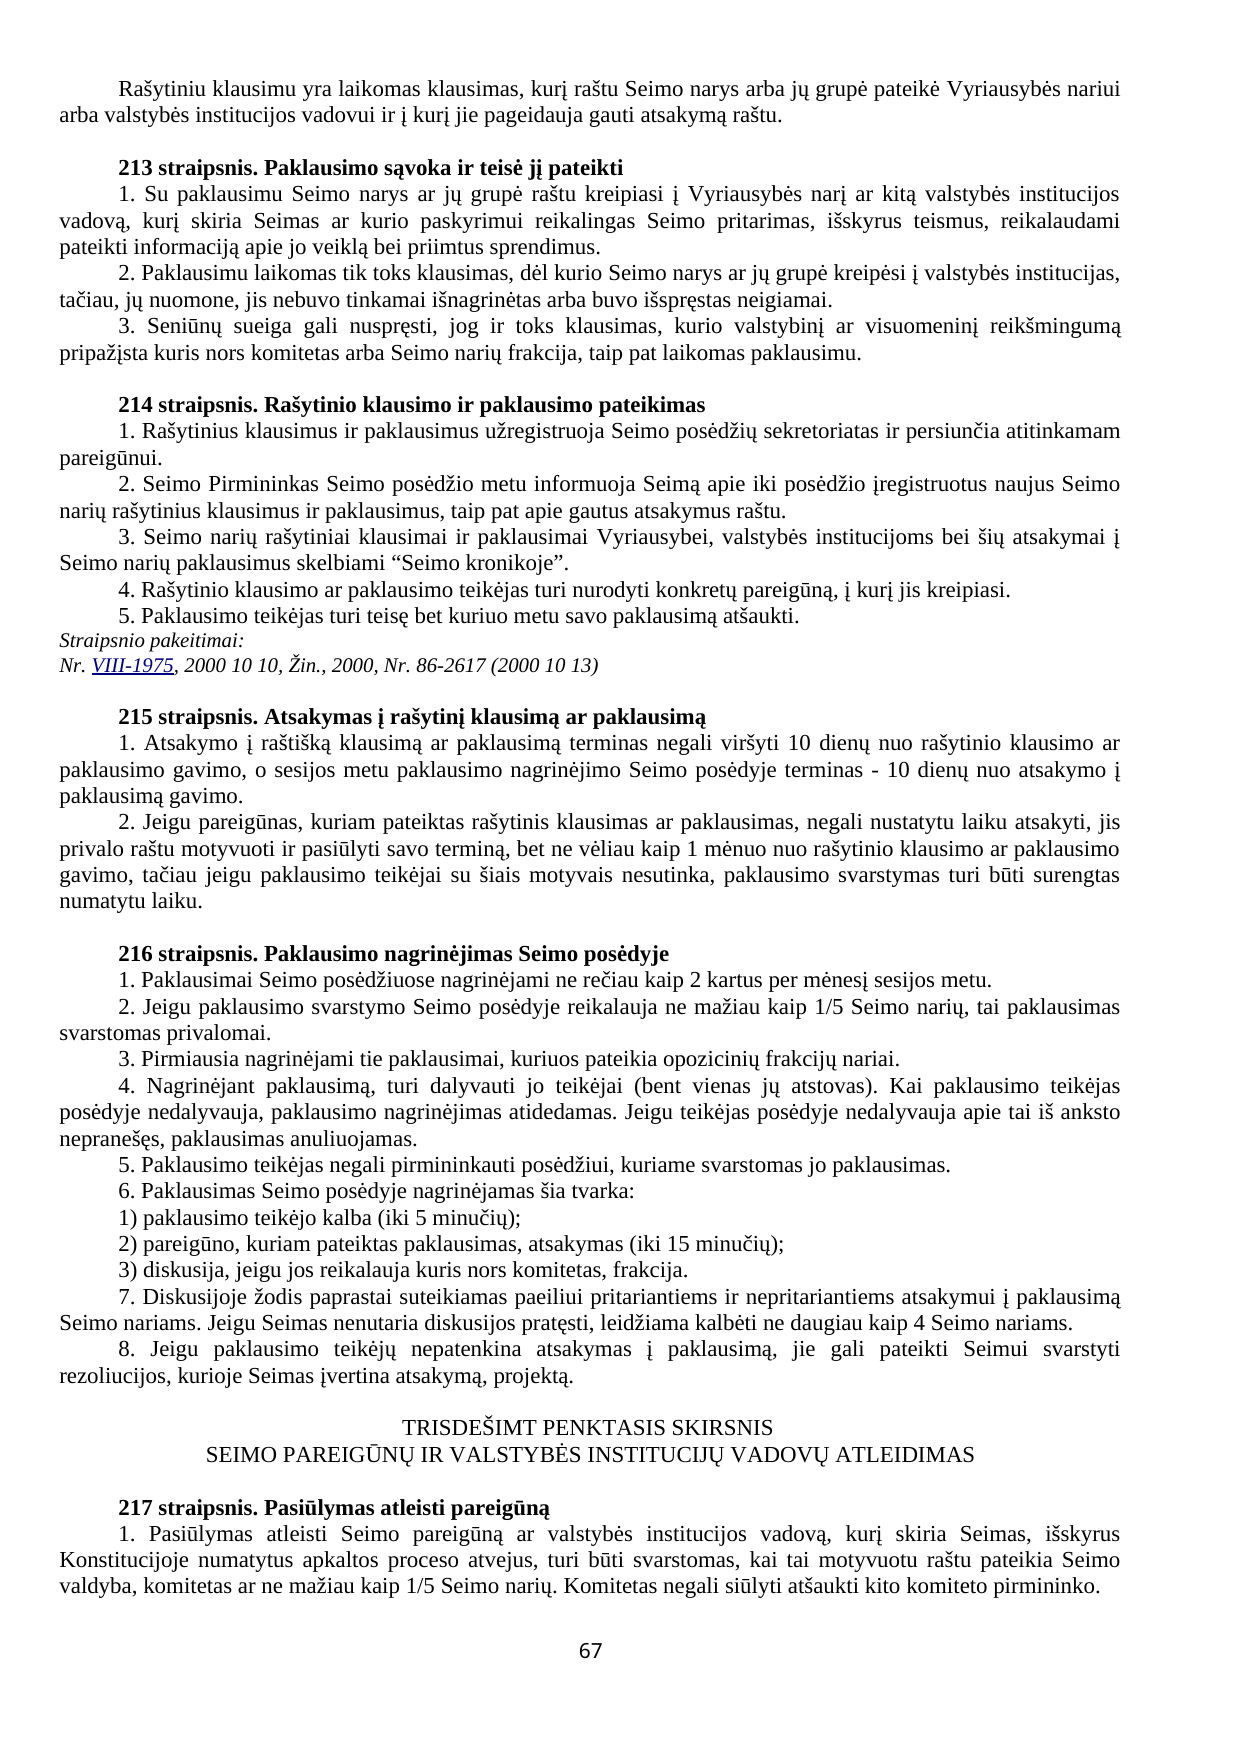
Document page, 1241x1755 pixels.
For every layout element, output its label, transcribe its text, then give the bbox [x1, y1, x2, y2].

text 2) pareigūno, kuriam pateiktas paklausimas, atsakymas (iki 15 minučių); [59, 1230, 1122, 1256]
text 3. Seimo narių rašytiniai klausimai ir paklausimai Vyriausybei, valstybės institucijoms bei šių atsakymai į Seimo narių paklausimus skelbiami “Seimo kronikoje”. [59, 523, 1122, 576]
text 216 straipsnis. Paklausimo nagrinėjimas Seimo posėdyje [59, 940, 1122, 966]
text 1) paklausimo teikėjo kalba (iki 5 minučių); [59, 1204, 1122, 1230]
text 2. Jeigu paklausimo svarstymo Seimo posėdyje reikalauja ne mažiau kaip 1/5 Seimo narių, tai paklausimas svarstomas privalomai. [59, 993, 1122, 1046]
text SEIMO PAREIGŪNŲ IR VALSTYBĖS INSTITUCIJŲ VADOVŲ ATLEIDIMAS [59, 1441, 1122, 1467]
text 2. Jeigu pareigūnas, kuriam pateiktas rašytinis klausimas ar paklausimas, negali nustatytu laiku atsakyti, jis privalo raštu motyvuoti ir pasiūlyti savo terminą, bet ne vėliau kaip 1 mėnuo nuo rašytinio klausimo ar paklausimo gavimo, tačiau jeigu paklausimo teikėjai su šiais motyvais nesutinka, paklausimo svarstymas turi būti surengtas numatytu laiku. [59, 808, 1122, 914]
text 3. Seniūnų sueiga gali nuspręsti, jog ir toks klausimas, kurio valstybinį ar visuomeninį reikšmingumą pripažįsta kuris nors komitetas arba Seimo narių frakcija, taip pat laikomas paklausimu. [59, 312, 1122, 365]
text Straipsnio pakeitimai: [59, 628, 1122, 652]
text 7. Diskusijoje žodis paprastai suteikiamas paeiliui pritariantiems ir nepritariantiems atsakymui į paklausimą Seimo nariams. Jeigu Seimas nenutaria diskusijos pratęsti, leidžiama kalbėti ne daugiau kaip 4 Seimo nariams. [59, 1283, 1122, 1335]
text 215 straipsnis. Atsakymas į rašytinį klausimą ar paklausimą [59, 703, 1122, 729]
text 4. Rašytinio klausimo ar paklausimo teikėjas turi nurodyti konkretų pareigūną, į kurį jis kreipiasi. [59, 576, 1122, 602]
text 217 straipsnis. Pasiūlymas atleisti pareigūną [59, 1493, 1122, 1520]
text 8. Jeigu paklausimo teikėjų nepatenkina atsakymas į paklausimą, jie gali pateikti Seimui svarstyti rezoliucijos, kurioje Seimas įvertina atsakymą, projektą. [59, 1335, 1122, 1388]
text Nr. VIII-1975, 2000 10 10, Žin., 2000, Nr. 86-2617 (2000 10 13) [59, 652, 1122, 677]
text 1. Atsakymo į raštišką klausimą ar paklausimą terminas negali viršyti 10 dienų nuo rašytinio klausimo ar paklausimo gavimo, o sesijos metu paklausimo nagrinėjimo Seimo posėdyje terminas - 10 dienų nuo atsakymo į paklausimą gavimo. [59, 729, 1122, 808]
text 214 straipsnis. Rašytinio klausimo ir paklausimo pateikimas [59, 391, 1122, 418]
text 1. Pasiūlymas atleisti Seimo pareigūną ar valstybės institucijos vadovą, kurį skiria Seimas, išskyrus Konstitucijoje numatytus apkaltos proceso atvejus, turi būti svarstomas, kai tai motyvuotu raštu pateikia Seimo valdyba, komitetas ar ne mažiau kaip 1/5 Seimo narių. Komitetas negali siūlyti atšaukti kito komiteto pirmininko. [59, 1520, 1122, 1599]
text 1. Paklausimai Seimo posėdžiuose nagrinėjami ne rečiau kaip 2 kartus per mėnesį sesijos metu. [59, 966, 1122, 993]
text 3) diskusija, jeigu jos reikalauja kuris nors komitetas, frakcija. [59, 1256, 1122, 1283]
text 213 straipsnis. Paklausimo sąvoka ir teisė jį pateikti [59, 154, 1122, 180]
text 5. Paklausimo teikėjas turi teisę bet kuriuo metu savo paklausimą atšaukti. [59, 602, 1122, 628]
text 2. Seimo Pirmininkas Seimo posėdžio metu informuoja Seimą apie iki posėdžio įregistruotus naujus Seimo narių rašytinius klausimus ir paklausimus, taip pat apie gautus atsakymus raštu. [59, 470, 1122, 523]
text Rašytiniu klausimu yra laikomas klausimas, kurį raštu Seimo narys arba jų grupė pateikė Vyriausybės nariui arba valstybės institucijos vadovui ir į kurį jie pageidauja gauti atsakymą raštu. [59, 75, 1122, 128]
text TRISDEŠIMT PENKTASIS SKIRSNIS [59, 1414, 1122, 1441]
text 1. Rašytinius klausimus ir paklausimus užregistruoja Seimo posėdžių sekretoriatas ir persiunčia atitinkamam pareigūnui. [59, 418, 1122, 470]
text 4. Nagrinėjant paklausimą, turi dalyvauti jo teikėjai (bent vienas jų atstovas). Kai paklausimo teikėjas posėdyje nedalyvauja, paklausimo nagrinėjimas atidedamas. Jeigu teikėjas posėdyje nedalyvauja apie tai iš anksto nepranešęs, paklausimas anuliuojamas. [59, 1072, 1122, 1151]
text 2. Paklausimu laikomas tik toks klausimas, dėl kurio Seimo narys ar jų grupė kreipėsi į valstybės institucijas, tačiau, jų nuomone, jis nebuvo tinkamai išnagrinėtas arba buvo išspręstas neigiamai. [59, 259, 1122, 312]
text 3. Pirmiausia nagrinėjami tie paklausimai, kuriuos pateikia opozicinių frakcijų nariai. [59, 1046, 1122, 1072]
text 6. Paklausimas Seimo posėdyje nagrinėjamas šia tvarka: [59, 1177, 1122, 1204]
text 1. Su paklausimu Seimo narys ar jų grupė raštu kreipiasi į Vyriausybės narį ar kitą valstybės institucijos vadovą, kurį skiria Seimas ar kurio paskyrimui reikalingas Seimo pritarimas, išskyrus teismus, reikalaudami pateikti informaciją apie jo veiklą bei priimtus sprendimus. [59, 180, 1122, 259]
text 5. Paklausimo teikėjas negali pirmininkauti posėdžiui, kuriame svarstomas jo paklausimas. [59, 1151, 1122, 1177]
